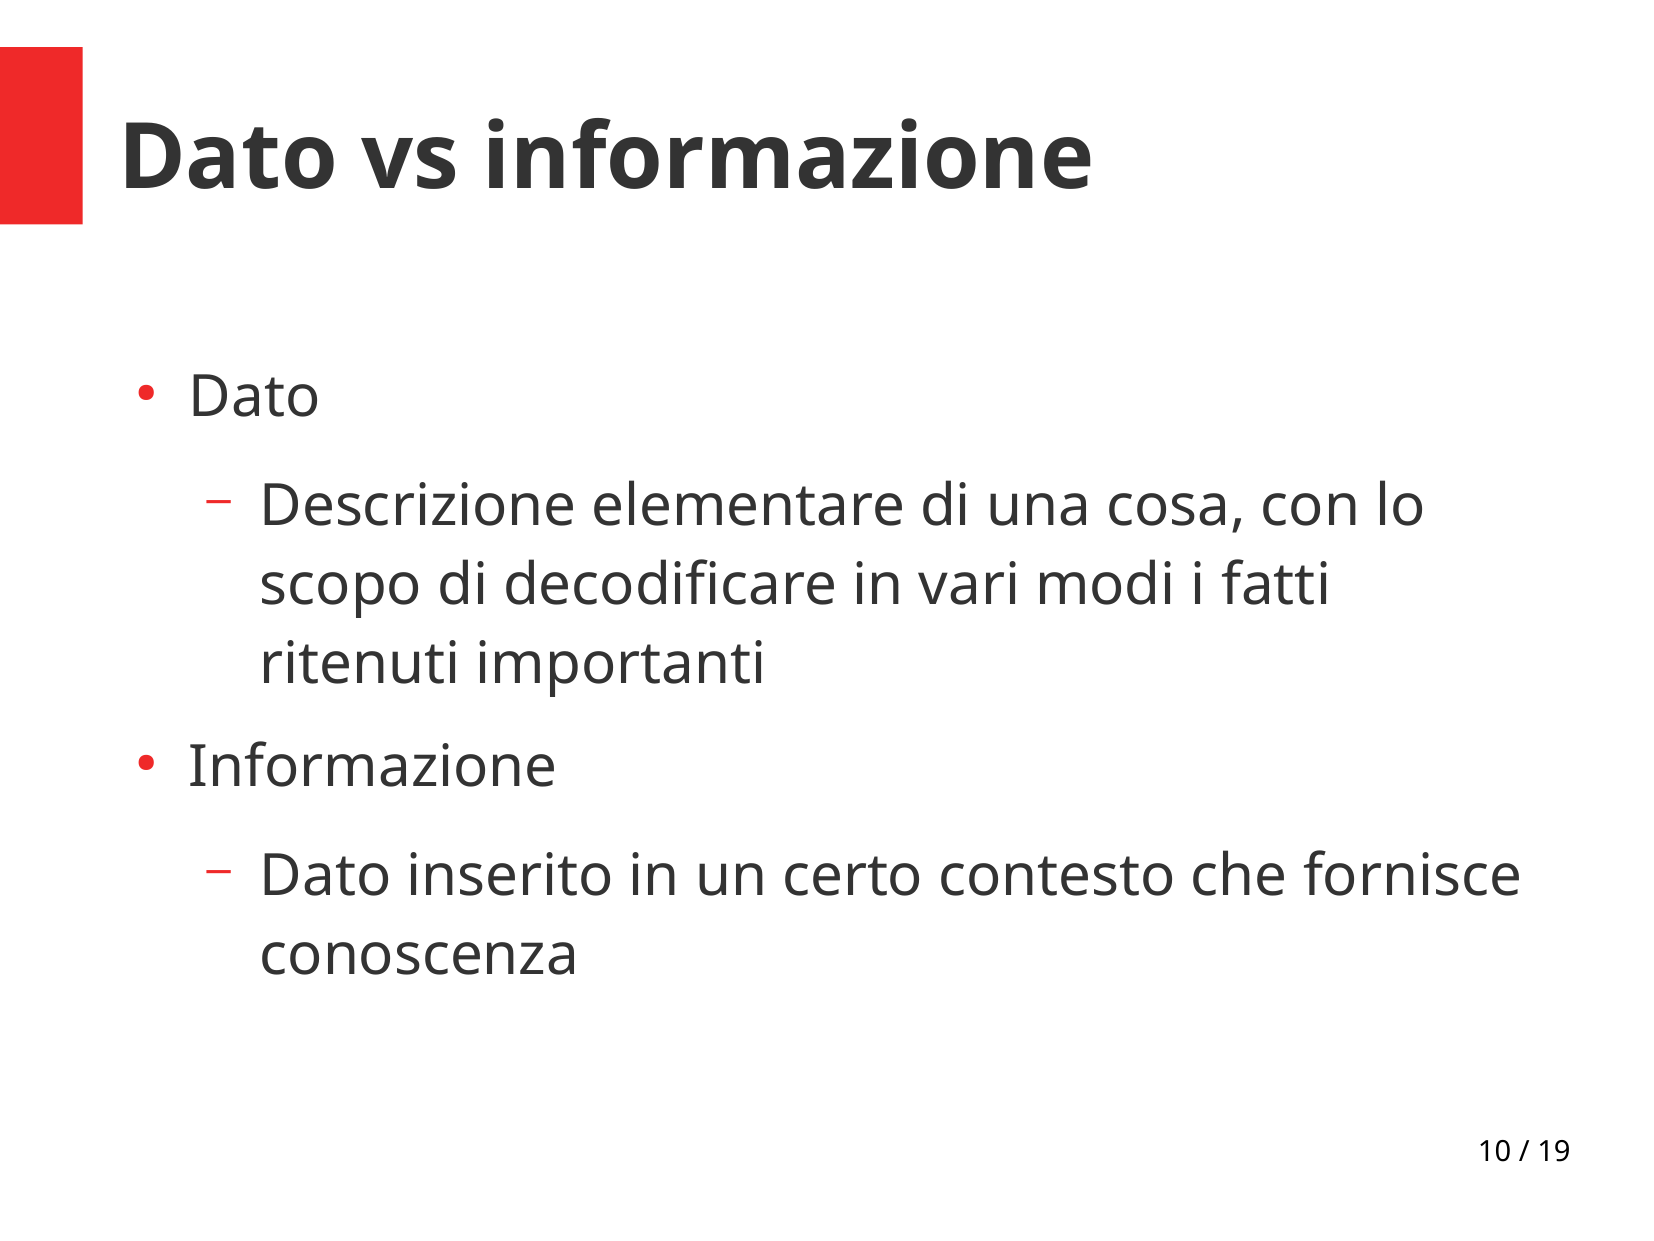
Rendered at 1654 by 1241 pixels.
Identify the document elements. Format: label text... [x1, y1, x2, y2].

list Dato Descrizione elementare di una cosa, con lo scopo di decodificare in vari modi i fatti ritenuti importanti Informazione Dato inserito in un certo contesto che fornisce conoscenza [118, 354, 1536, 1074]
title Dato vs informazione [118, 49, 1571, 257]
